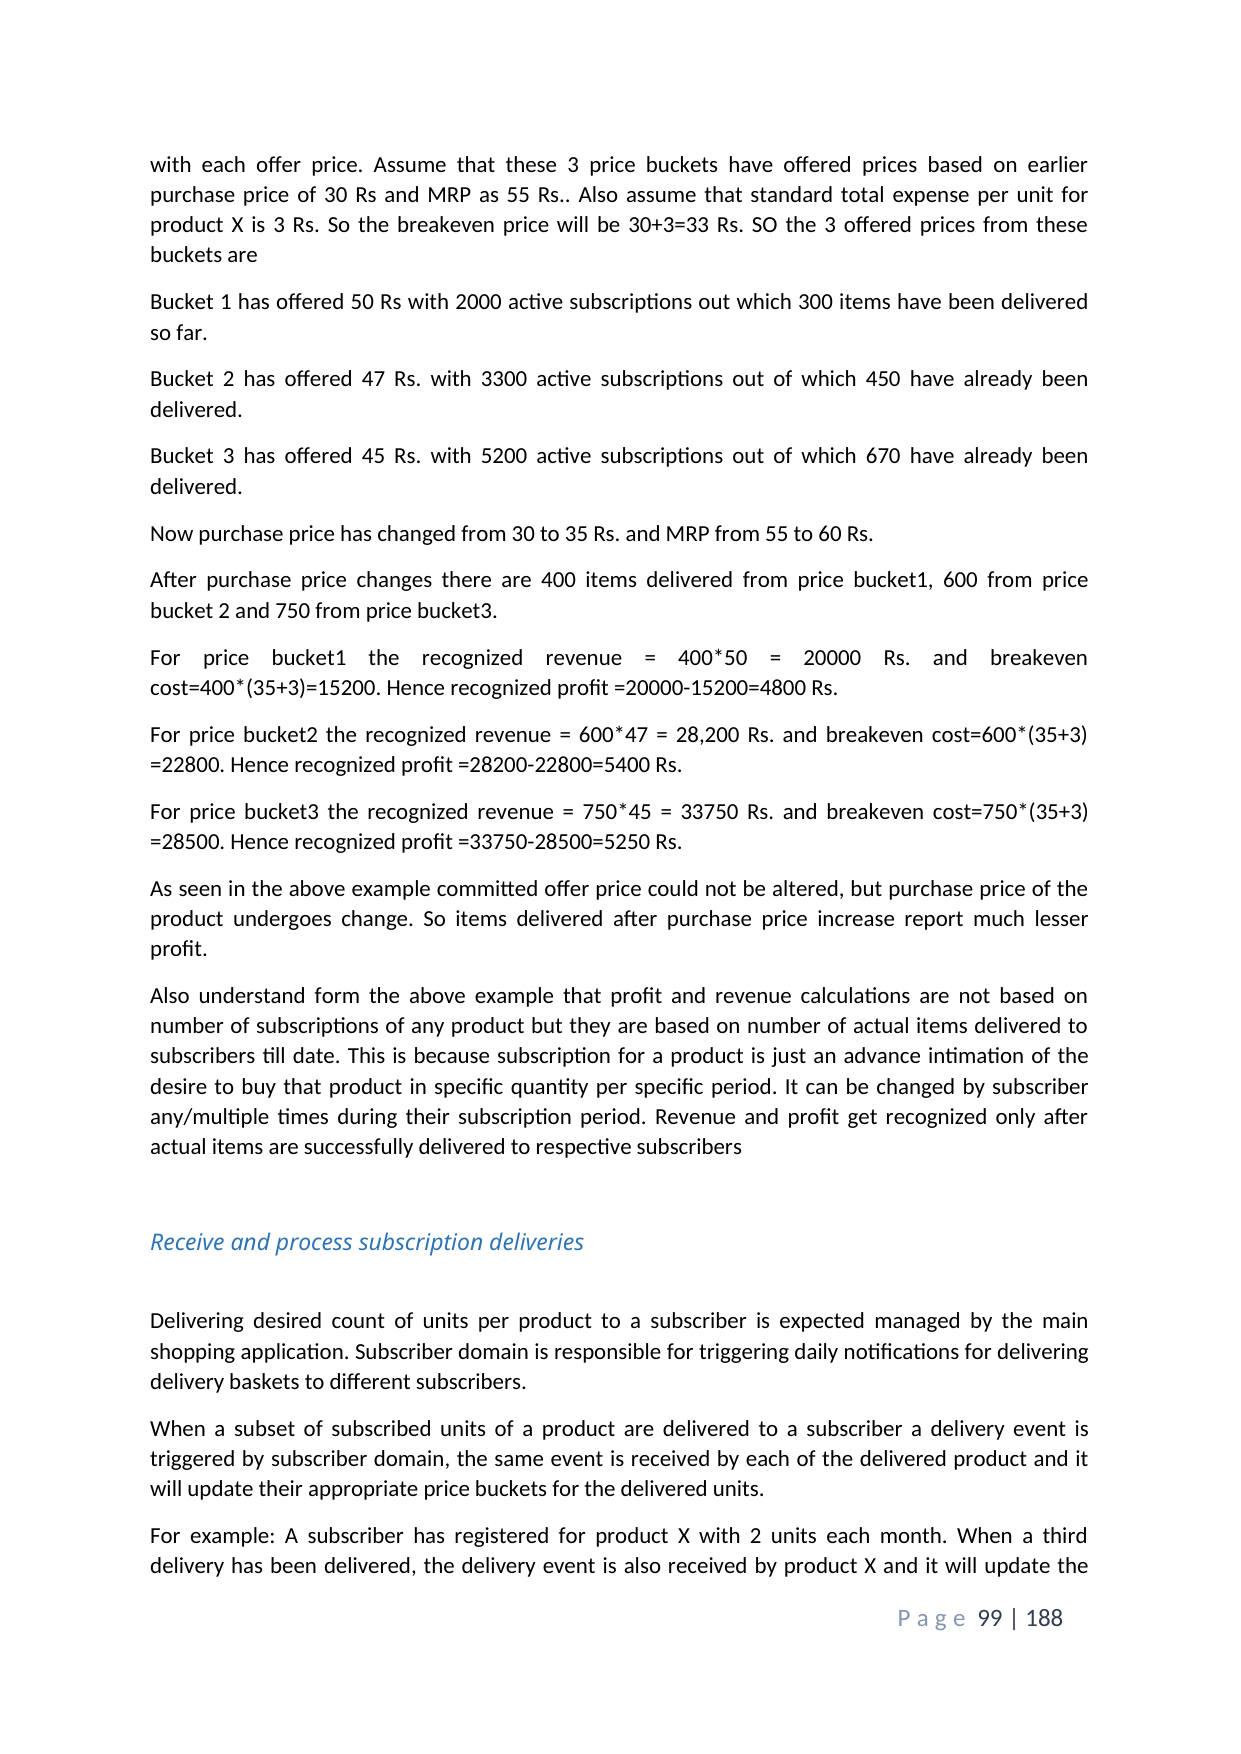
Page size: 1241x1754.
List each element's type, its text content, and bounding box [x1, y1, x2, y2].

text Bucket 3 has offered 45 Rs. with 5200 active subscriptions out of which 670 have already been delivered. [150, 442, 1090, 500]
text After purchase price changes there are 400 items delivered from price bucket1, 600 from price bucket 2 and 750 from price bucket3. [150, 566, 1090, 624]
text Bucket 2 has offered 47 Rs. with 3300 active subscriptions out of which 450 have already been delivered. [150, 364, 1090, 423]
text Also understand form the above example that profit and revenue calculations are not based on number of subscriptions of any product but they are based on number of actual items delivered to subscribers till date. This is because subscription for a product is just an advance intimation of the desire to buy that product in specific quantity per specific period. It can be changed by subscriber any/multiple times during their subscription period. Revenue and profit get recognized only after actual items are successfully delivered to respective subscribers [150, 981, 1090, 1160]
text For example: A subscriber has registered for product X with 2 units each month. When a third delivery has been delivered, the delivery event is also received by product X and it will update the [150, 1521, 1090, 1579]
text For price bucket2 the recognized revenue = 600*47 = 28,200 Rs. and breakeven cost=600*(35+3) =22800. Hence recognized profit =28200-22800=5400 Rs. [150, 720, 1090, 778]
text For price bucket1 the recognized revenue = 400*50 = 20000 Rs. and breakeven cost=400*(35+3)=15200. Hence recognized profit =20000-15200=4800 Rs. [150, 643, 1090, 701]
text When a subset of subscribed units of a product are delivered to a subscriber a delivery event is triggered by subscriber domain, the same event is received by each of the delivered product and it will update their appropriate price buckets for the delivered units. [150, 1414, 1090, 1502]
text For price bucket3 the recognized revenue = 750*45 = 33750 Rs. and breakeven cost=750*(35+3) =28500. Hence recognized profit =33750-28500=5250 Rs. [150, 797, 1090, 855]
subtitle Receive and process subscription deliveries [150, 1226, 1090, 1257]
text As seen in the above example committed offer price could not be altered, but purchase price of the product undergoes change. So items delivered after purchase price increase report much lesser profit. [150, 874, 1090, 962]
text Bucket 1 has offered 50 Rs with 2000 active subscriptions out which 300 items have been delivered so far. [150, 287, 1090, 346]
text Now purchase price has changed from 30 to 35 Rs. and MRP from 55 to 60 Rs. [150, 519, 1090, 547]
text Delivering desired count of units per product to a subscriber is expected managed by the main shopping application. Subscriber domain is responsible for triggering daily notifications for delivering delivery baskets to different subscribers. [150, 1307, 1090, 1395]
text with each offer price. Assume that these 3 price buckets have offered prices based on earlier purchase price of 30 Rs and MRP as 55 Rs.. Also assume that standard total expense per unit for product X is 3 Rs. So the breakeven price will be 30+3=33 Rs. SO the 3 offered prices from these buckets are [150, 150, 1090, 269]
